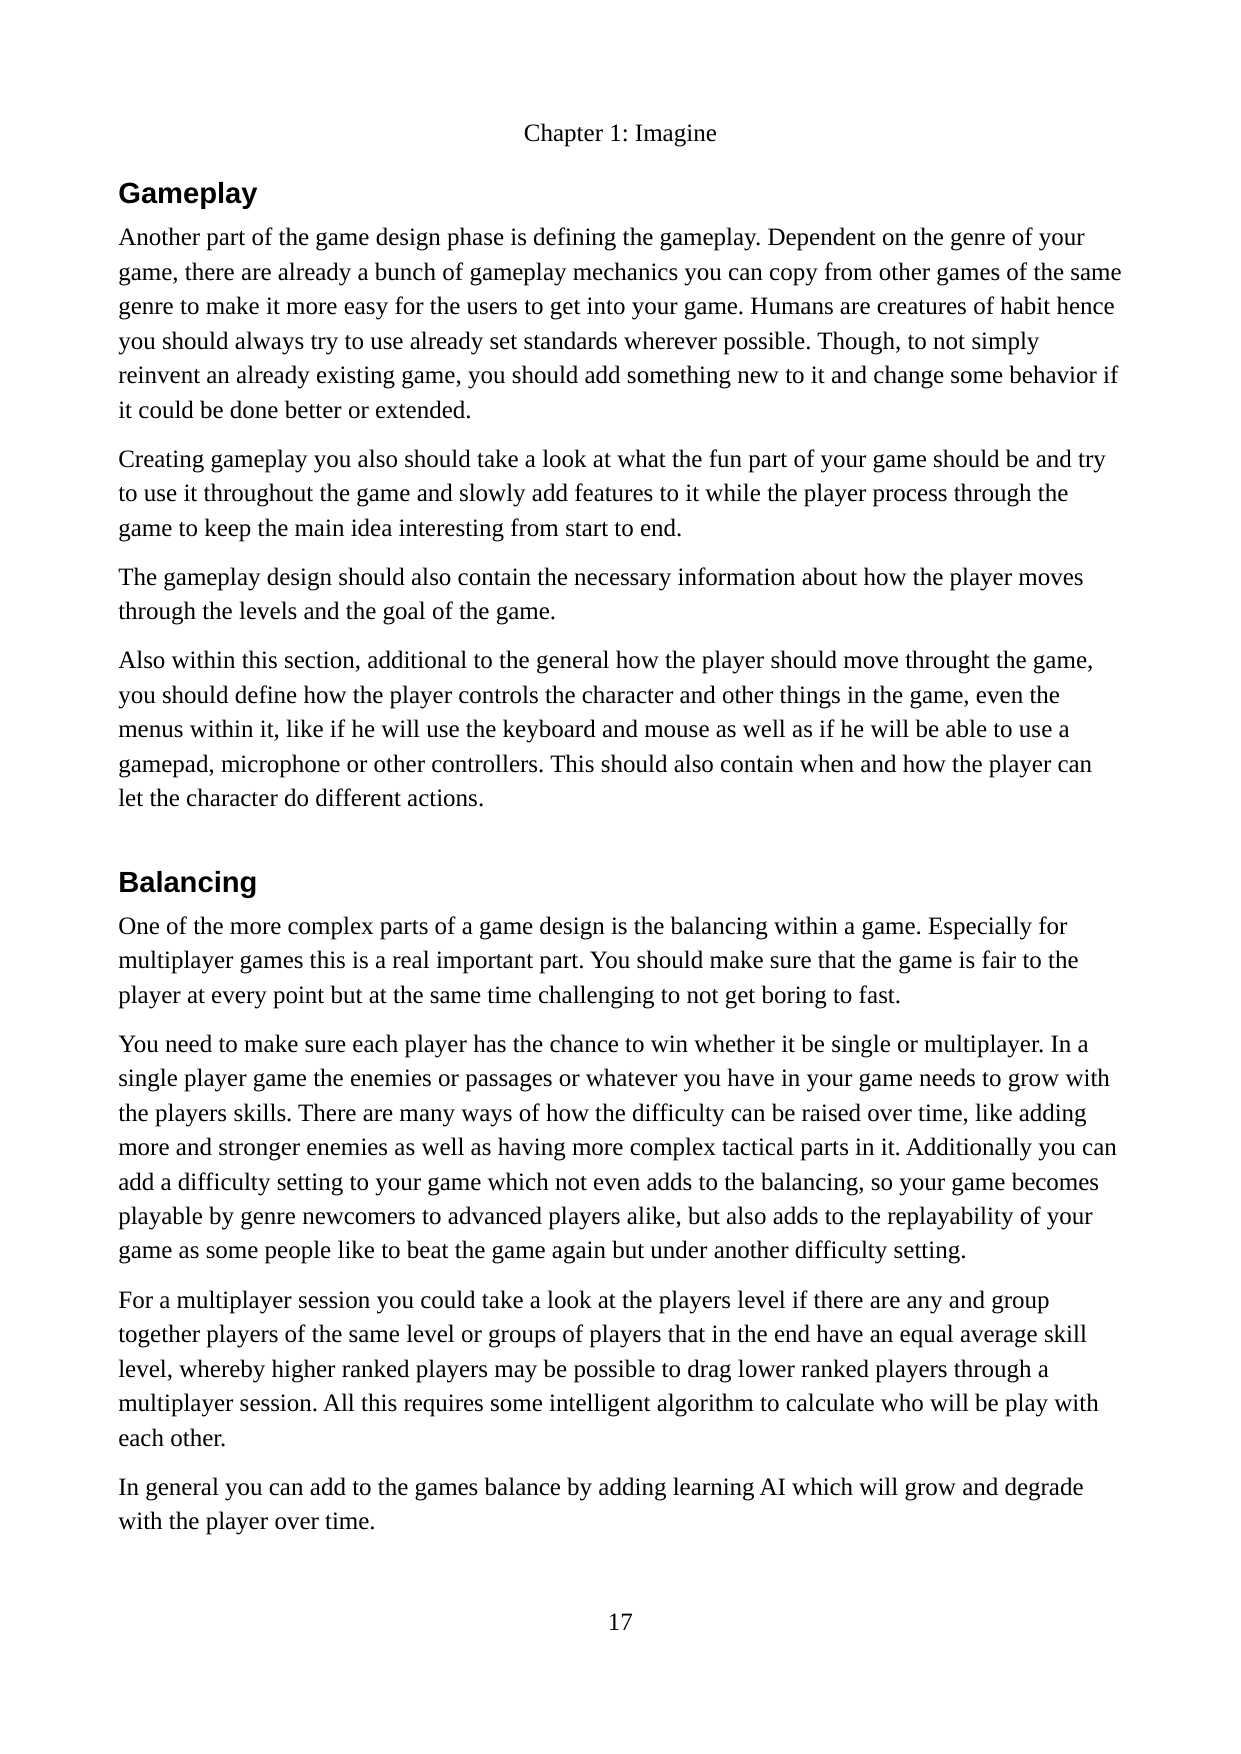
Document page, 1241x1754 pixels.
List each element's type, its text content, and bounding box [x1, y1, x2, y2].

text One of the more complex parts of a game design is the balancing within a game. Especially for multiplayer games this is a real important part. You should make sure that the game is fair to the player at every point but at the same time challenging to not get boring to fast. [118, 911, 1122, 1008]
text In general you can add to the games balance by adding learning AI which will grow and degrade with the player over time. [118, 1472, 1122, 1535]
subtitle Gameplay [118, 176, 1122, 210]
text Creating gameplay you also should take a look at what the fun part of your game should be and try to use it throughout the game and slowly add features to it while the player process through the game to keep the main idea interesting from start to end. [118, 444, 1122, 541]
text You need to make sure each player has the chance to win whether it be single or multiplayer. In a single player game the enemies or passages or whatever you have in your game needs to grow with the players skills. There are many ways of how the difficulty can be raised over time, like adding more and stronger enemies as well as having more complex tactical parts in it. Additionally you can add a difficulty setting to your game which not even adds to the balancing, so your game becomes playable by genre newcomers to advanced players alike, but also adds to the replayability of your game as some people like to beat the game again but under another difficulty setting. [118, 1029, 1122, 1264]
text Another part of the game design phase is defining the gameplay. Dependent on the genre of your game, there are already a bunch of gameplay mechanics you can copy from other games of the same genre to make it more easy for the users to get into your game. Humans are creatures of habit hence you should always try to use already set standards wherever possible. Though, to not simply reinvent an already existing game, you should add something new to it and change some behavior if it could be done better or extended. [118, 222, 1122, 423]
text For a multiplayer session you could take a look at the players level if there are any and group together players of the same level or groups of players that in the end have an equal average skill level, whereby higher ranked players may be possible to drag lower ranked players through a multiplayer session. All this requires some intelligent algorithm to calculate who will be play with each other. [118, 1285, 1122, 1451]
subtitle Balancing [118, 865, 1122, 898]
text Also within this section, additional to the general how the player should move throught the game, you should define how the player controls the character and other things in the game, even the menus within it, like if he will use the keyboard and mouse as well as if he will be able to use a gamepad, microphone or other controllers. This should also contain when and how the player can let the character do different actions. [118, 645, 1122, 812]
text The gameplay design should also contain the necessary information about how the player moves through the levels and the goal of the game. [118, 562, 1122, 625]
